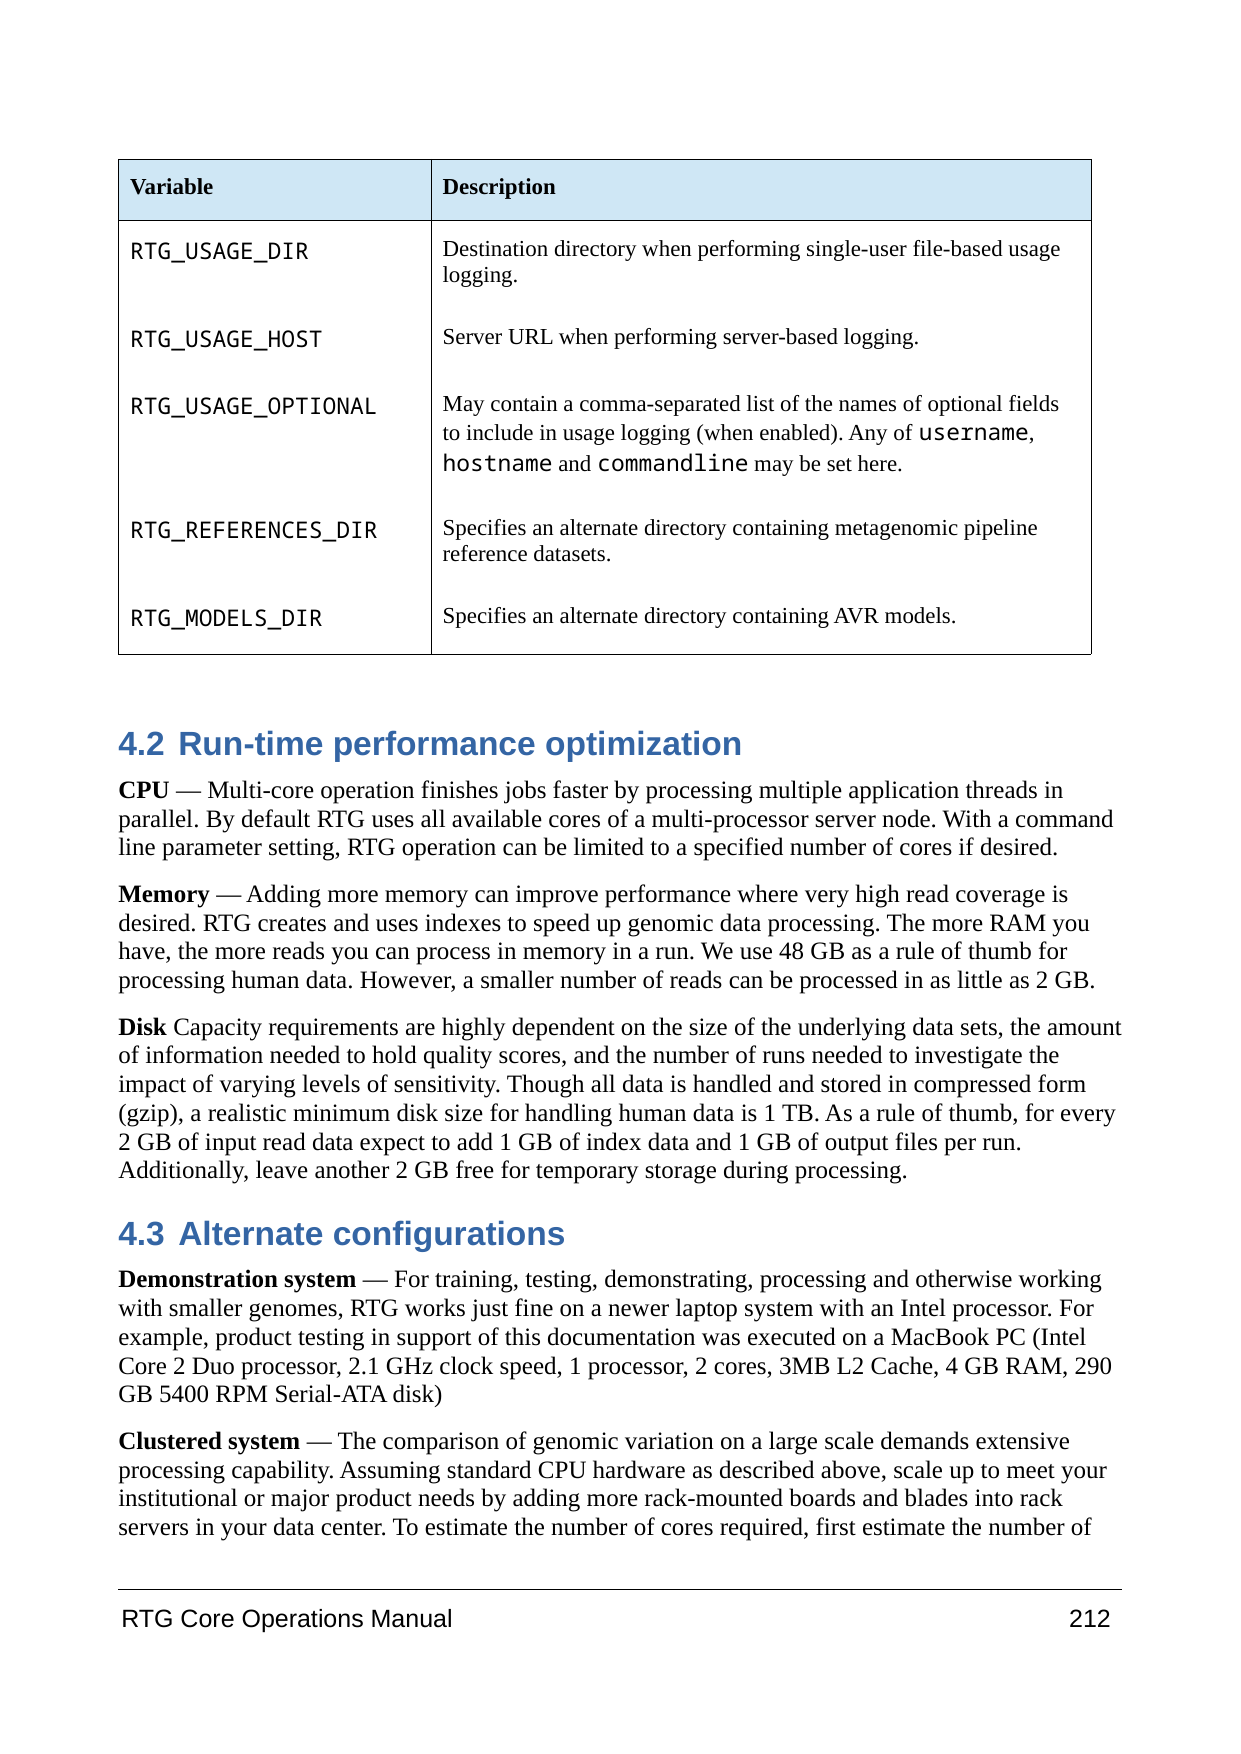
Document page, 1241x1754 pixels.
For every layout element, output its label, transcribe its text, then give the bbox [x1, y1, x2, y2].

table_header Variable [119, 160, 431, 220]
table_cell Specifies an alternate directory containing metagenomic pipeline reference datasets. [432, 499, 1091, 587]
text Clustered system — The comparison of genomic variation on a large scale demands extensive processing capability. Assuming standard CPU hardware as described above, scale up to meet your institutional or major product needs by adding more rack-mounted boards and blades into rack servers in your data center. To estimate the number of cores required, first estimate the number of [118, 1426, 1122, 1541]
subtitle Alternate configurations [118, 1213, 1122, 1252]
table_cell RTG_USAGE_HOST [119, 309, 431, 375]
table_cell RTG_REFERENCES_DIR [119, 499, 431, 587]
text Disk Capacity requirements are highly dependent on the size of the underlying data sets, the amount of information needed to hold quality scores, and the number of runs needed to investigate the impact of varying levels of sensitivity. Though all data is handled and stored in compressed form (gzip), a realistic minimum disk size for handling human data is 1 TB. As a rule of thumb, for every 2 GB of input read data expect to add 1 GB of index data and 1 GB of output files per run. Additionally, leave another 2 GB free for temporary storage during processing. [118, 1012, 1122, 1184]
table_cell Server URL when performing server-based logging. [432, 309, 1091, 375]
subtitle Run-time performance optimization [118, 724, 1122, 762]
table_header Description [432, 160, 1091, 220]
text Demonstration system — For training, testing, demonstrating, processing and otherwise working with smaller genomes, RTG works just fine on a newer laptop system with an Intel processor. For example, product testing in support of this documentation was executed on a MacBook PC (Intel Core 2 Duo processor, 2.1 GHz clock speed, 1 processor, 2 cores, 3MB L2 Cache, 4 GB RAM, 290 GB 5400 RPM Serial-ATA disk) [118, 1264, 1122, 1408]
table_cell Destination directory when performing single-user file-based usage logging. [432, 221, 1091, 308]
text CPU — Multi-core operation finishes jobs faster by processing multiple application threads in parallel. By default RTG uses all available cores of a multi-processor server node. With a command line parameter setting, RTG operation can be limited to a specified number of cores if desired. [118, 775, 1122, 861]
table_cell RTG_MODELS_DIR [119, 587, 431, 654]
table_cell RTG_USAGE_OPTIONAL [119, 375, 431, 499]
table_cell Specifies an alternate directory containing AVR models. [432, 587, 1091, 654]
table_cell May contain a comma-separated list of the names of optional fields to include in usage logging (when enabled). Any of username, hostname and commandline may be set here. [432, 375, 1091, 499]
text Memory — Adding more memory can improve performance where very high read coverage is desired. RTG creates and uses indexes to speed up genomic data processing. The more RAM you have, the more reads you can process in memory in a run. We use 48 GB as a rule of thumb for processing human data. However, a smaller number of reads can be processed in as little as 2 GB. [118, 879, 1122, 994]
table_cell RTG_USAGE_DIR [119, 221, 431, 308]
